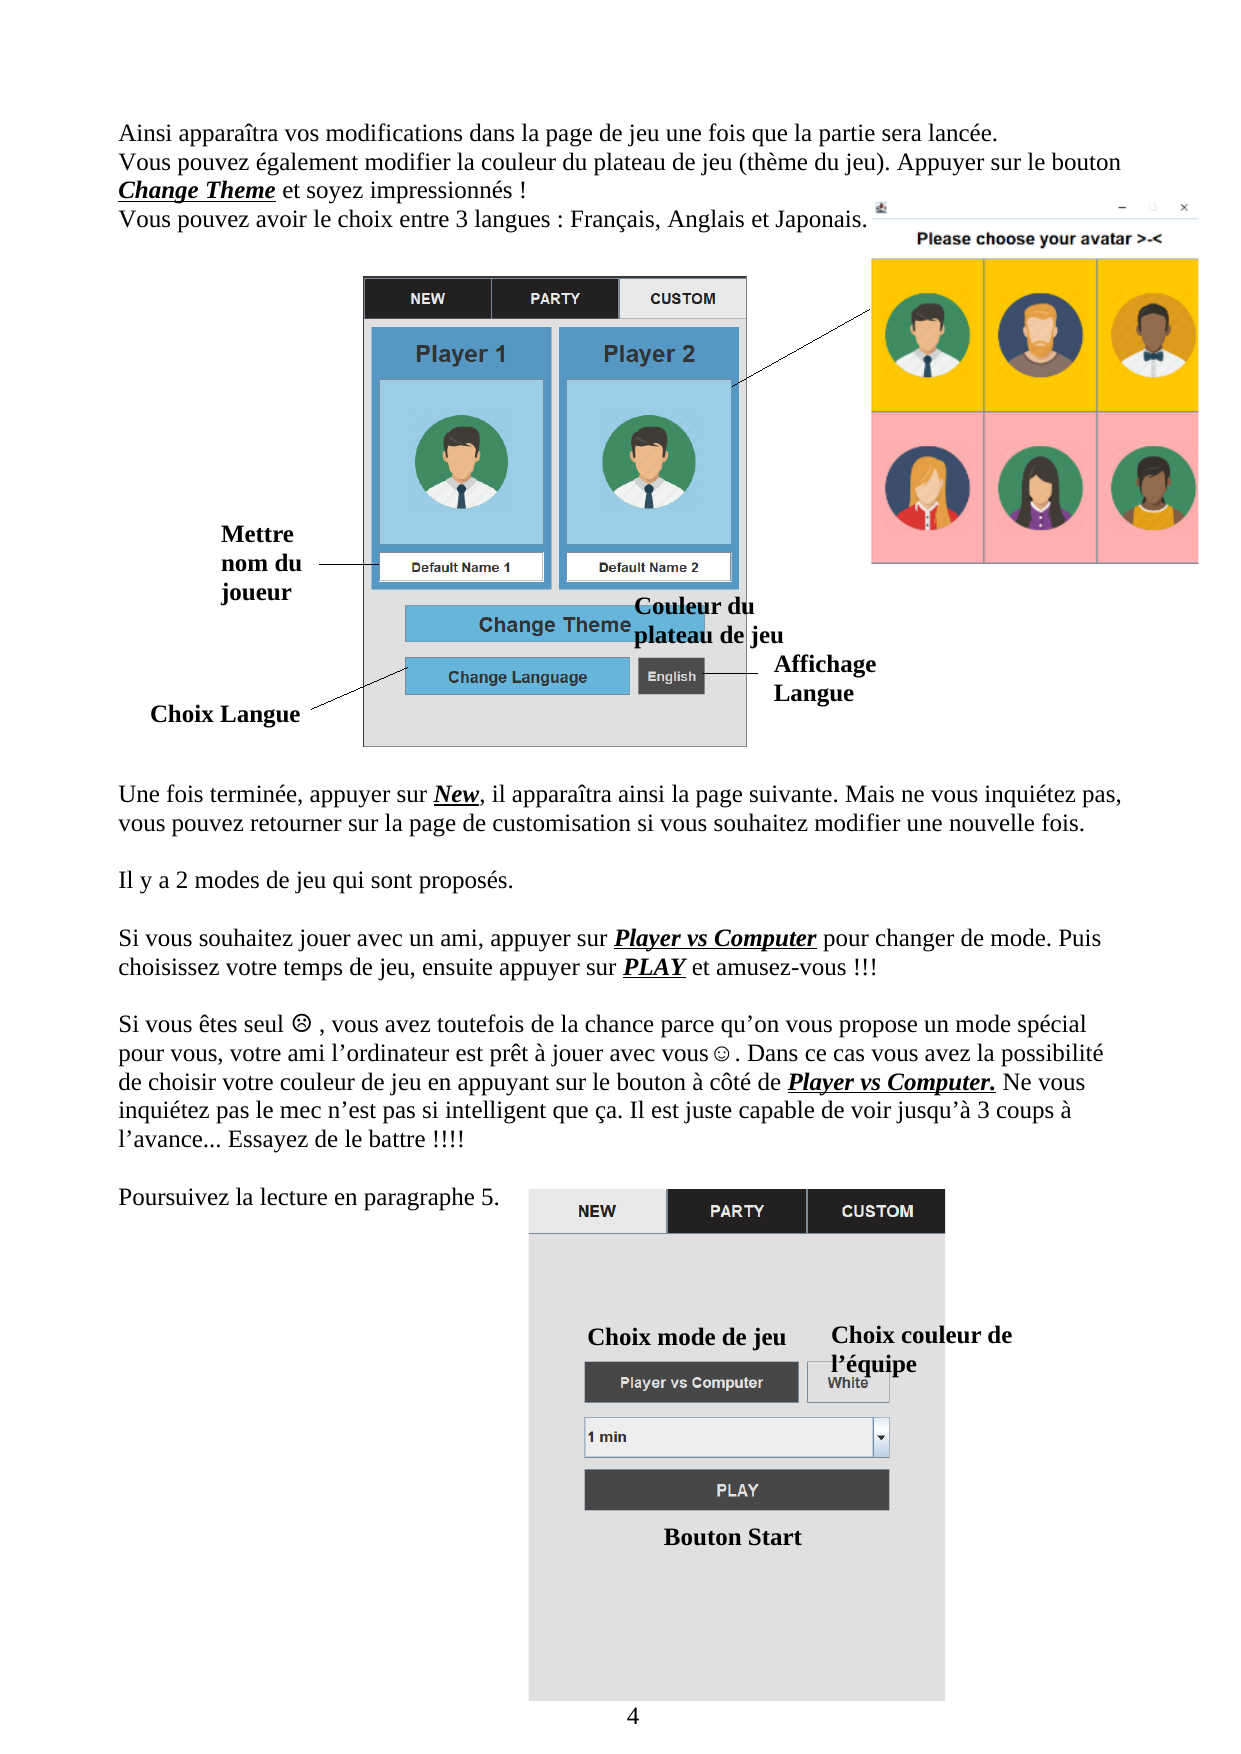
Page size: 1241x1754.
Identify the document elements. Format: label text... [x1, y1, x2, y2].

picture [528, 1189, 946, 1701]
picture [363, 276, 747, 747]
text Ainsi apparaîtra vos modifications dans la page de jeu une fois que la partie sera lancée. [118, 118, 1122, 147]
text Il y a 2 modes de jeu qui sont proposés. [118, 866, 1122, 894]
text Une fois terminée, appuyer sur New, il apparaîtra ainsi la page suivante. Mais ne vous inquiétez pas, vous pouvez retourner sur la page de customisation si vous souhaitez modifier une nouvelle fois. [118, 779, 1122, 837]
text Vous pouvez également modifier la couleur du plateau de jeu (thème du jeu). Appuyer sur le bouton Change Theme et soyez impressionnés ! [118, 147, 1122, 204]
text Vous pouvez avoir le choix entre 3 langues : Français, Anglais et Japonais. [118, 204, 869, 233]
text Si vous souhaitez jouer avec un ami, appuyer sur Player vs Computer pour changer de mode. Puis choisissez votre temps de jeu, ensuite appuyer sur PLAY et amusez-vous !!! [118, 923, 1122, 981]
text Si vous êtes seul ☹ , vous avez toutefois de la chance parce qu’on vous propose un mode spécial pour vous, votre ami l’ordinateur est prêt à jouer avec vous☺. Dans ce cas vous avez la possibilité de choisir votre couleur de jeu en appuyant sur le bouton à côté de Player vs Computer. Ne vous inquiétez pas le mec n’est pas si intelligent que ça. Il est juste capable de voir jusqu’à 3 coups à l’avance... Essayez de le battre !!!! [118, 1009, 1122, 1153]
picture [869, 192, 1199, 564]
text Poursuivez la lecture en paragraphe 5. [118, 1182, 1122, 1211]
